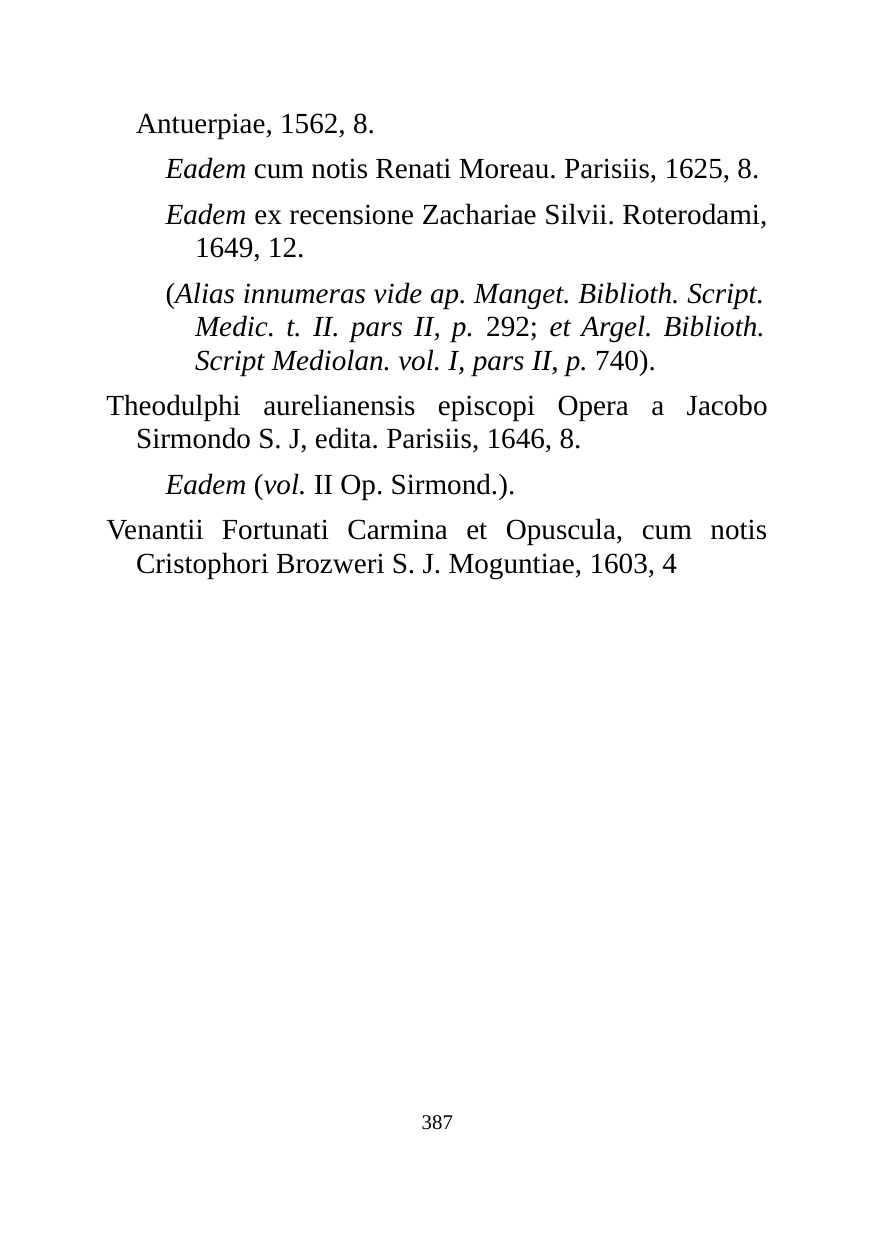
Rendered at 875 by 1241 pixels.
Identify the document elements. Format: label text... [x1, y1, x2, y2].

text Eadem (vol. II Op. Sirmond.). [165, 467, 768, 501]
text Antuerpiae, 1562, 8. [106, 106, 768, 140]
text Eadem cum notis Renati Moreau. Parisiis, 1625, 8. [165, 152, 768, 185]
text Theodulphi aurelianensis episcopi Opera a Jacobo Sirmondo S. J, edita. Parisiis, 1646, 8. [106, 388, 768, 455]
text Eadem ex recensione Zachariae Silvii. Roterodami, 1649, 12. [165, 197, 768, 264]
text Venantii Fortunati Carmina et Opuscula, cum notis Cristophori Brozweri S. J. Moguntiae, 1603, 4 [106, 512, 768, 579]
text (Alias innumeras vide ap. Manget. Biblioth. Script. Medic. t. II. pars II, p. 292; et Argel. Biblioth. Script Mediolan. vol. I, pars II, p. 740). [165, 276, 768, 376]
